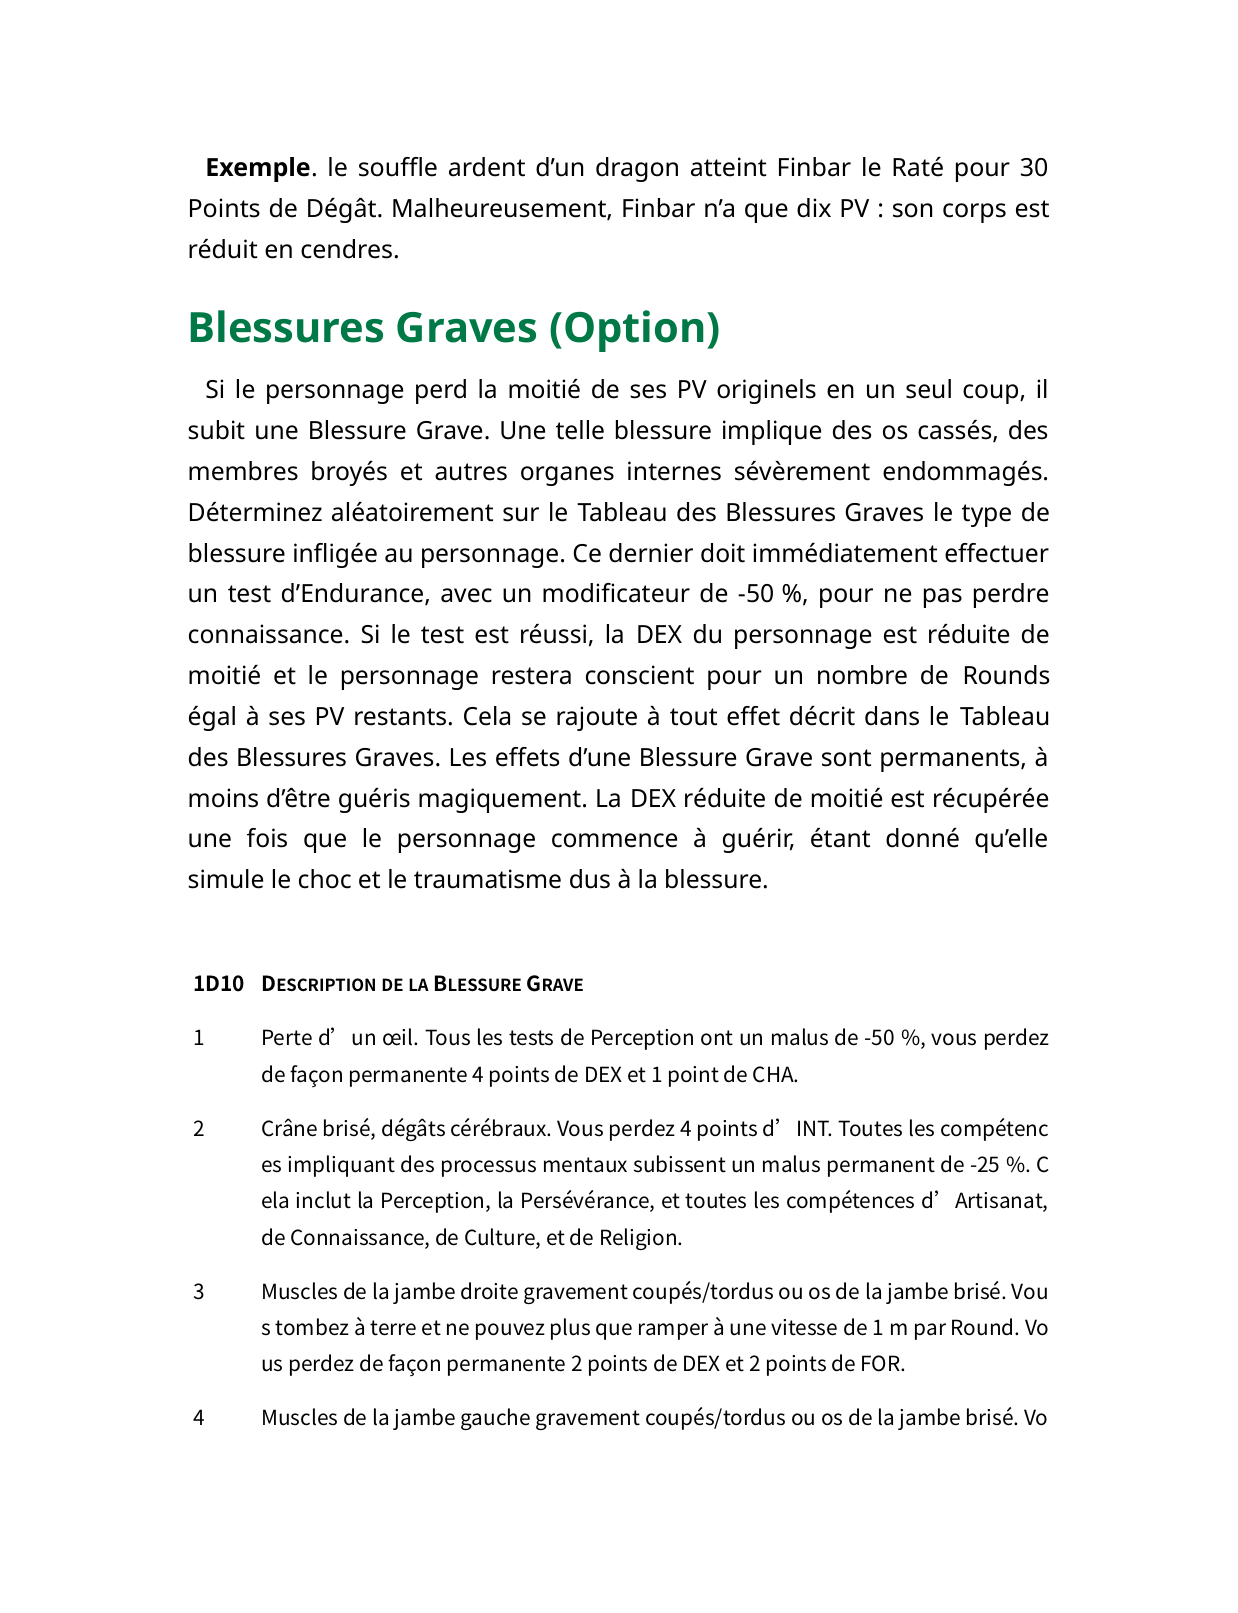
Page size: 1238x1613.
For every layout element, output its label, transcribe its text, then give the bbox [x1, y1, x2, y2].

text Exemple. le souffle ardent d’un dragon atteint Finbar le Raté pour 30 Points de Dégât. Malheureusement, Finbar n’a que dix PV : son corps est réduit en cendres. [187, 150, 1050, 266]
table_cell 4 [188, 1396, 255, 1450]
table_cell 1 [188, 1016, 255, 1106]
table_cell Muscles de la jambe droite gravement coupés/tordus ou os de la jambe brisé. Vous tombez à terre et ne pouvez plus que ramper à une vitesse de 1 m par Round. Vous perdez de façon permanente 2 points de DEX et 2 points de FOR. [255, 1269, 1055, 1396]
table_cell 3 [188, 1269, 255, 1396]
text Blessures Graves (Option) [187, 297, 1050, 354]
table_header Description de la Blessure Grave [255, 962, 1055, 1016]
text Si le personnage perd la moitié de ses PV originels en un seul coup, il subit une Blessure Grave. Une telle blessure implique des os cassés, des membres broyés et autres organes internes sévèrement endommagés. Déterminez aléatoirement sur le Tableau des Blessures Graves le type de blessure infligée au personnage. Ce dernier doit immédiatement effectuer un test d’Endurance, avec un modificateur de -50 %, pour ne pas perdre connaissance. Si le test est réussi, la DEX du personnage est réduite de moitié et le personnage restera conscient pour un nombre de Rounds égal à ses PV restants. Cela se rajoute à tout effet décrit dans le Tableau des Blessures Graves. Les effets d’une Blessure Grave sont permanents, à moins d’être guéris magiquement. La DEX réduite de moitié est récupérée une fois que le personnage commence à guérir, étant donné qu’elle simule le choc et le traumatisme dus à la blessure. [187, 372, 1050, 896]
table_cell 2 [188, 1106, 255, 1269]
table_cell Perte d’un œil. Tous les tests de Perception ont un malus de -50 %, vous perdez de façon permanente 4 points de DEX et 1 point de CHA. [255, 1016, 1055, 1106]
table_header 1D10 [188, 962, 255, 1016]
table_cell Muscles de la jambe gauche gravement coupés/tordus ou os de la jambe brisé. Vo [255, 1396, 1055, 1450]
text rav [187, 915, 1050, 944]
table_cell Crâne brisé, dégâts cérébraux. Vous perdez 4 points d’INT. Toutes les compétences impliquant des processus mentaux subissent un malus permanent de -25 %. Cela inclut la Perception, la Persévérance, et toutes les compétences d’Artisanat, de Connaissance, de Culture, et de Religion. [255, 1106, 1055, 1269]
